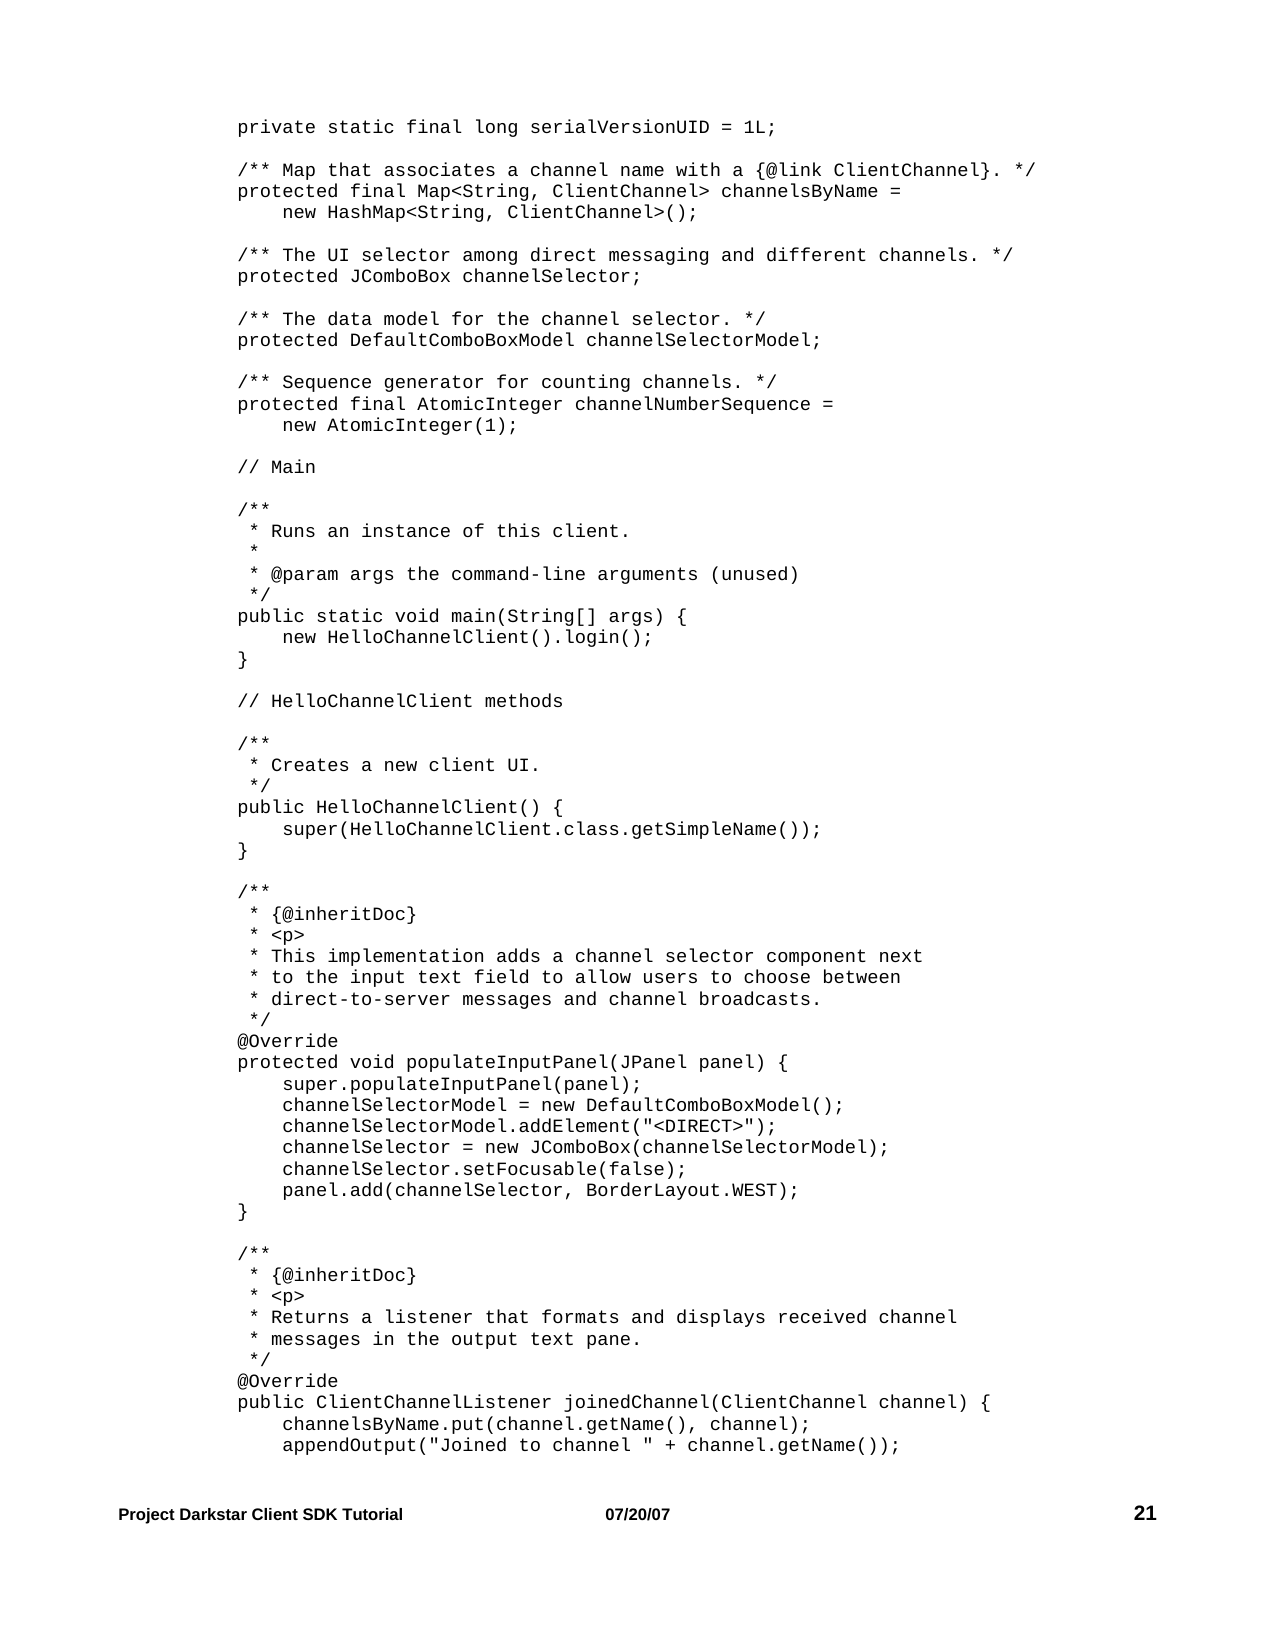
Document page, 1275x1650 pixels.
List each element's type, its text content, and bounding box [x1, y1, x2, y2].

text private static final long serialVersionUID = 1L; /** Map that associates a channel name with a {@link ClientChannel}. */ protected final Map<String, ClientChannel> channelsByName = new HashMap<String, ClientChannel>(); /** The UI selector among direct messaging and different channels. */ protected JComboBox channelSelector; /** The data model for the channel selector. */ protected DefaultComboBoxModel channelSelectorModel; /** Sequence generator for counting channels. */ protected final AtomicInteger channelNumberSequence = new AtomicInteger(1); // Main /** * Runs an instance of this client. * * @param args the command-line arguments (unused) */ public static void main(String[] args) { new HelloChannelClient().login(); } // HelloChannelClient methods /** * Creates a new client UI. */ public HelloChannelClient() { super(HelloChannelClient.class.getSimpleName()); } /** * {@inheritDoc} * <p> * This implementation adds a channel selector component next * to the input text field to allow users to choose between * direct-to-server messages and channel broadcasts. */ @Override protected void populateInputPanel(JPanel panel) { super.populateInputPanel(panel); channelSelectorModel = new DefaultComboBoxModel(); channelSelectorModel.addElement("<DIRECT>"); channelSelector = new JComboBox(channelSelectorModel); channelSelector.setFocusable(false); panel.add(channelSelector, BorderLayout.WEST); } /** * {@inheritDoc} * <p> * Returns a listener that formats and displays received channel * messages in the output text pane. */ @Override public ClientChannelListener joinedChannel(ClientChannel channel) { channelsByName.put(channel.getName(), channel); appendOutput("Joined to channel " + channel.getName()); [192, 118, 1098, 1457]
